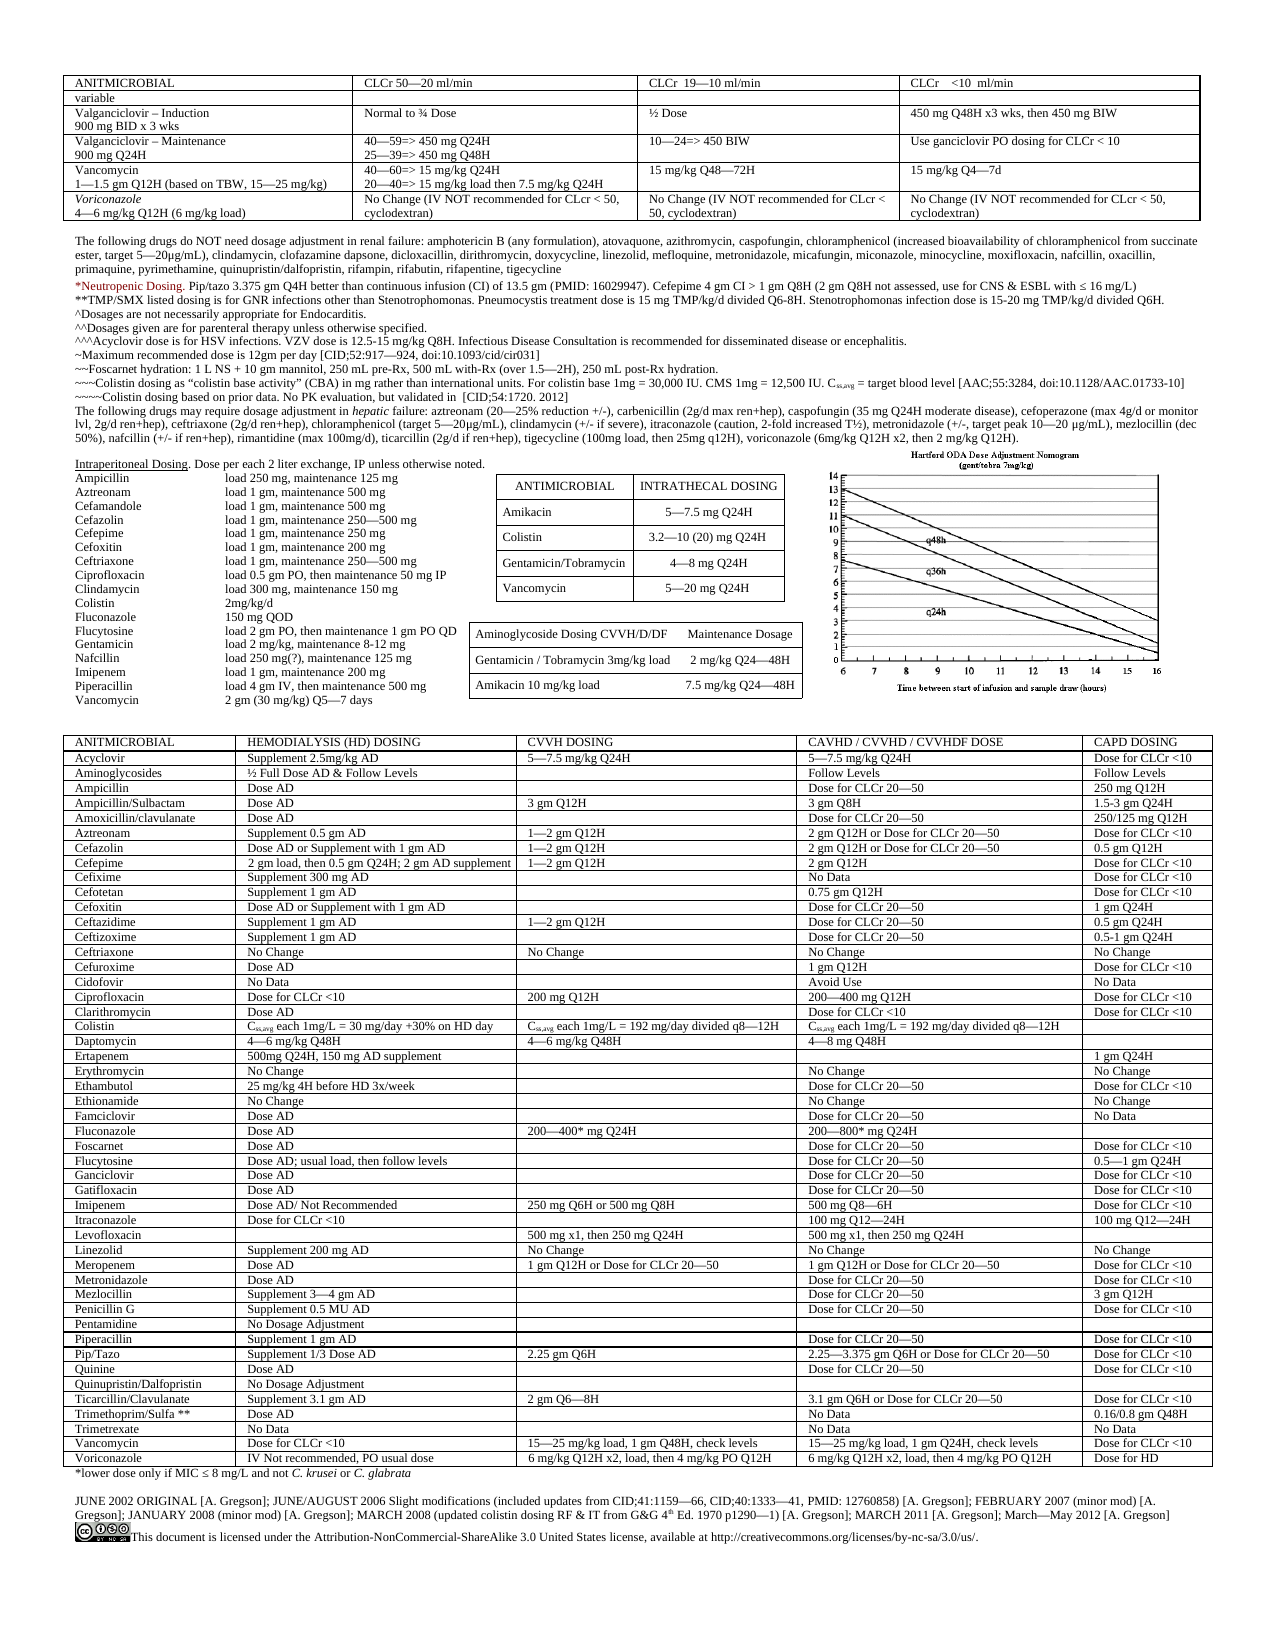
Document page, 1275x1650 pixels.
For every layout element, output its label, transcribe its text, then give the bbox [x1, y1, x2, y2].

table_cell [517, 1184, 796, 1197]
text Colistin 2mg/kg/d [75, 596, 827, 701]
table_cell 3 gm Q12H [1083, 1288, 1212, 1302]
table_cell 15—25 mg/kg load, 1 gm Q24H, check levels [797, 1437, 1082, 1451]
text [1163, 610, 1200, 624]
table_cell Vancomycin [497, 577, 633, 601]
table_header ANTIMICROBIAL [497, 475, 633, 499]
table_cell Amoxicillin/clavulanate [64, 811, 235, 825]
table_cell Dose AD/ Not Recommended [236, 1199, 516, 1212]
table_cell [517, 1079, 796, 1093]
table_cell [517, 1094, 796, 1108]
table_cell [517, 811, 796, 825]
table_cell Dose for CLCr <10 [1083, 1303, 1212, 1317]
table_cell Cefixime [64, 871, 235, 884]
table_cell Css,avg each 1mg/L = 30 mg/day +30% on HD day [236, 1020, 516, 1033]
table_cell Dose for CLCr 20—50 [797, 1303, 1082, 1317]
table_cell [1083, 1124, 1212, 1138]
table_cell Dose AD [236, 796, 516, 810]
text Imipenem load 1 gm, maintenance 200 mg [75, 665, 469, 679]
table_cell Supplement 0.5 MU AD [236, 1303, 516, 1317]
table_cell Aztreonam [64, 826, 235, 840]
table_cell [797, 1318, 1082, 1331]
table_cell 250 mg Q6H or 500 mg Q8H [517, 1199, 796, 1212]
table_cell Dose for CLCr 20—50 [797, 1079, 1082, 1093]
table_cell 2 gm Q12H [797, 856, 1082, 870]
table_cell Dose for CLCr 20—50 [797, 781, 1082, 795]
table_cell No Change [236, 945, 516, 959]
table_cell Dose for CLCr 20—50 [797, 930, 1082, 944]
table_cell Pentamidine [64, 1318, 235, 1331]
text JUNE 2002 ORIGINAL [A. Gregson]; JUNE/AUGUST 2006 Slight modifications (included updates from CID;41:1159—66, CID;40:1333—41, PMID: 12760858) [A. Gregson]; FEBRUARY 2007 (minor mod) [A. Gregson]; JANUARY 2008 (minor mod) [A. Gregson]; MARCH 2008 (updated colistin dosing RF & IT from G&G 4th Ed. 1970 p1290—1) [A. Gregson]; MARCH 2011 [A. Gregson]; March—May 2012 [A. Gregson] [75, 1494, 1200, 1522]
text Ampicillin load 250 mg, maintenance 125 mg [75, 471, 496, 485]
table_cell Erythromycin [64, 1064, 235, 1078]
table_cell [517, 901, 796, 914]
table_cell ½ Dose [638, 106, 899, 133]
table_cell Supplement 1/3 Dose AD [236, 1348, 516, 1361]
table_cell 6 mg/kg Q12H x2, load, then 4 mg/kg PO Q12H [517, 1452, 796, 1466]
table_cell Dose for CLCr <10 [1083, 1005, 1212, 1019]
table_cell Dose for CLCr <10 [1083, 886, 1212, 899]
table_header CLCr 50—20 ml/min [353, 76, 637, 90]
table_cell Dose for CLCr <10 [1083, 1362, 1212, 1376]
table_cell 25 mg/kg 4H before HD 3x/week [236, 1079, 516, 1093]
table_cell [517, 1154, 796, 1168]
table_cell [517, 1169, 796, 1182]
table_cell 1—2 gm Q12H [517, 856, 796, 870]
table_header CAPD DOSING [1083, 736, 1212, 749]
text The following drugs may require dosage adjustment in hepatic failure: aztreonam (20—25% reduction +/-), carbenicillin (2g/d max ren+hep), caspofungin (35 mg Q24H moderate disease), cefoperazone (max 4g/d or monitor lvl, 2g/d ren+hep), ceftriaxone (2g/d ren+hep), chloramphenicol (target 5—20μg/mL), clindamycin (+/- if severe), itraconazole (caution, 2-fold increased T½), metronidazole (+/-, target peak 10—20 μg/mL), mezlocillin (dec 50%), nafcillin (+/- if ren+hep), rimantidine (max 100mg/d), ticarcillin (2g/d if ren+hep), tigecycline (100mg load, then 25mg q12H), voriconazole (6mg/kg Q12H x2, then 2 mg/kg Q12H). [75, 404, 1200, 446]
table_cell Follow Levels [797, 766, 1082, 780]
text This document is licensed under the Attribution-NonCommercial-ShareAlike 3.0 United States license, available at http://creativecommons.org/licenses/by-nc-sa/3.0/us/. [75, 1522, 1200, 1544]
table_cell Famciclovir [64, 1109, 235, 1123]
table_cell 4—8 mg Q48H [797, 1035, 1082, 1048]
table_cell Dose for CLCr <10 [1083, 871, 1212, 884]
table_cell [517, 1422, 796, 1436]
text Cefepime load 1 gm, maintenance 250 mg [75, 527, 496, 541]
table_cell 1.5-3 gm Q24H [1083, 796, 1212, 810]
table_cell Dose for CLCr <10 [1083, 1199, 1212, 1212]
text Cefoxitin load 1 gm, maintenance 200 mg [75, 541, 496, 554]
table_cell Cefuroxime [64, 960, 235, 974]
table_cell [797, 1377, 1082, 1391]
table_cell Dose for CLCr 20—50 [797, 1273, 1082, 1287]
table_cell 2 gm Q12H or Dose for CLCr 20—50 [797, 826, 1082, 840]
table_cell Amikacin [497, 500, 633, 525]
table_cell Colistin [497, 526, 633, 550]
table_header CVVH DOSING [517, 736, 796, 749]
table_cell [900, 91, 1199, 105]
table_cell 0.5 gm Q24H [1083, 915, 1212, 929]
table_cell Ceftriaxone [64, 945, 235, 959]
table_cell Cefazolin [64, 841, 235, 855]
table_cell Dose for CLCr <10 [797, 1005, 1082, 1019]
table_cell Quinine [64, 1362, 235, 1376]
table_cell Vancomycin [64, 1437, 235, 1451]
table_cell Supplement 0.5 gm AD [236, 826, 516, 840]
table_cell [1083, 1377, 1212, 1391]
table_cell 3 gm Q8H [797, 796, 1082, 810]
picture [75, 1522, 131, 1542]
table_cell Supplement 3—4 gm AD [236, 1288, 516, 1302]
table_cell No Change [517, 1243, 796, 1257]
table_cell 1—2 gm Q12H [517, 826, 796, 840]
table_cell [517, 1377, 796, 1391]
table_cell Dose for CLCr <10 [1083, 1169, 1212, 1182]
table_cell [517, 975, 796, 989]
table_cell ½ Full Dose AD & Follow Levels [236, 766, 516, 780]
table_cell No Data [1083, 975, 1212, 989]
table_cell 5—20 mg Q24H [634, 577, 784, 601]
table_cell Piperacillin [64, 1333, 235, 1346]
text Piperacillin load 4 gm IV, then maintenance 500 mg [75, 679, 469, 693]
table_cell Quinupristin/Dalfopristin [64, 1377, 235, 1391]
table_cell [1083, 1035, 1212, 1048]
table_cell No Change [1083, 1064, 1212, 1078]
table_cell 200—400 mg Q12H [797, 990, 1082, 1004]
table_cell Dose AD [236, 1184, 516, 1197]
text Intraperitoneal Dosing. Dose per each 2 liter exchange, IP unless otherwise noted. [75, 457, 827, 474]
table_cell Imipenem [64, 1199, 235, 1212]
table_cell Dose for CLCr <10 [236, 990, 516, 1004]
table_cell [517, 1109, 796, 1123]
text *lower dose only if MIC ≤ 8 mg/L and not C. krusei or C. glabrata [75, 1467, 1200, 1480]
table_cell 1 gm Q24H [1083, 1050, 1212, 1063]
text Gentamicin load 2 mg/kg, maintenance 8-12 mg [75, 638, 469, 651]
table_cell Dose for CLCr <10 [1083, 1392, 1212, 1406]
table_cell No Change (IV NOT recommended for CLcr < 50, cyclodextran) [353, 192, 637, 220]
table_cell [517, 1362, 796, 1376]
table_cell Levofloxacin [64, 1228, 235, 1242]
table_cell Dose for CLCr 20—50 [797, 915, 1082, 929]
table_cell No Change [517, 945, 796, 959]
table_cell Dose for CLCr <10 [1083, 1258, 1212, 1272]
table_cell [517, 1333, 796, 1346]
table_cell Ethionamide [64, 1094, 235, 1108]
table_header CAVHD / CVVHD / CVVHDF DOSE [797, 736, 1082, 749]
table_cell No Dosage Adjustment [236, 1318, 516, 1331]
table_cell [517, 886, 796, 899]
table_cell [517, 1273, 796, 1287]
table_cell Dose for CLCr 20—50 [797, 1333, 1082, 1346]
table_cell Ceftizoxime [64, 930, 235, 944]
table_cell Supplement 2.5mg/kg AD [236, 752, 516, 765]
text [496, 602, 784, 608]
table_cell Dose AD [236, 1407, 516, 1421]
table_cell Metronidazole [64, 1273, 235, 1287]
table_cell 3 gm Q12H [517, 796, 796, 810]
table_cell Dose for CLCr <10 [1083, 752, 1212, 765]
text ^^Dosages given are for parenteral therapy unless otherwise specified. [75, 321, 1200, 335]
table_cell No Change [797, 1243, 1082, 1257]
table_cell No Change [797, 945, 1082, 959]
table_cell Dose for CLCr <10 [1083, 1273, 1212, 1287]
table_cell 200—800* mg Q24H [797, 1124, 1082, 1138]
table_cell Fluconazole [64, 1124, 235, 1138]
text The following drugs do NOT need dosage adjustment in renal failure: amphotericin B (any formulation), atovaquone, azithromycin, caspofungin, chloramphenicol (increased bioavailability of chloramphenicol from succinate ester, target 5—20μg/mL), clindamycin, clofazamine dapsone, dicloxacillin, dirithromycin, doxycycline, linezolid, mefloquine, metronidazole, micafungin, miconazole, minocycline, moxifloxacin, nafcillin, oxacillin, primaquine, pyrimethamine, quinupristin/dalfopristin, rifampin, rifabutin, rifapentine, tigecycline [75, 235, 1200, 276]
table_cell Colistin [64, 1020, 235, 1033]
table_cell IV Not recommended, PO usual dose [236, 1452, 516, 1466]
table_cell No Data [1083, 1109, 1212, 1123]
text ^Dosages are not necessarily appropriate for Endocarditis. [75, 307, 1200, 321]
table_cell 5—7.5 mg Q24H [634, 500, 784, 525]
table_cell 0.5 gm Q12H [1083, 841, 1212, 855]
table_cell Cefepime [64, 856, 235, 870]
table_cell 0.75 gm Q12H [797, 886, 1082, 899]
table_cell Linezolid [64, 1243, 235, 1257]
table_cell 15—25 mg/kg load, 1 gm Q48H, check levels [517, 1437, 796, 1451]
table_cell 200 mg Q12H [517, 990, 796, 1004]
table_header Aminoglycoside Dosing CVVH/D/DF [470, 623, 678, 647]
table_cell [353, 91, 637, 105]
table_cell variable [64, 91, 352, 105]
table_cell [517, 871, 796, 884]
table_cell Css,avg each 1mg/L = 192 mg/day divided q8—12H [797, 1020, 1082, 1033]
table_header ANITMICROBIAL [64, 736, 235, 749]
table_header INTRATHECAL DOSING [634, 475, 784, 499]
table_header HEMODIALYSIS (HD) DOSING [236, 736, 516, 749]
table_cell Ampicillin [64, 781, 235, 795]
table_cell Supplement 1 gm AD [236, 915, 516, 929]
table_cell Itraconazole [64, 1213, 235, 1227]
table_header CLCr <10 ml/min [900, 76, 1199, 90]
text ~Maximum recommended dose is 12gm per day [CID;52:917—924, doi:10.1093/cid/cir031] [75, 348, 1200, 362]
table_cell No Change [236, 1064, 516, 1078]
table_cell Meropenem [64, 1258, 235, 1272]
table_cell Dose for CLCr <10 [1083, 1079, 1212, 1093]
table_cell Ticarcillin/Clavulanate [64, 1392, 235, 1406]
table_cell Dose for CLCr <10 [236, 1437, 516, 1451]
table_cell Dose for CLCr <10 [1083, 1333, 1212, 1346]
table_cell Dose for CLCr <10 [1083, 1437, 1212, 1451]
table_cell Gatifloxacin [64, 1184, 235, 1197]
table_cell 200—400* mg Q24H [517, 1124, 796, 1138]
table_cell Valganciclovir – Induction 900 mg BID x 3 wks [64, 106, 352, 133]
table_cell [517, 1064, 796, 1078]
table_cell [517, 1318, 796, 1331]
text ~~~~Colistin dosing based on prior data. No PK evaluation, but validated in [CID;54:1720. 2012] [75, 390, 1200, 404]
table_header Maintenance Dosage [679, 623, 802, 647]
table_cell 2 gm Q12H or Dose for CLCr 20—50 [797, 841, 1082, 855]
table_cell [797, 1050, 1082, 1063]
table_cell 500 mg x1, then 250 mg Q24H [797, 1228, 1082, 1242]
table_cell Foscarnet [64, 1139, 235, 1153]
table_cell [1083, 1318, 1212, 1331]
table_cell 15 mg/kg Q4—7d [900, 163, 1199, 191]
table_cell Dose AD [236, 1362, 516, 1376]
table_cell Dose AD; usual load, then follow levels [236, 1154, 516, 1168]
text Vancomycin 2 gm (30 mg/kg) Q5—7 days [75, 693, 1200, 707]
table_cell [1083, 1228, 1212, 1242]
table_cell Dose for CLCr 20—50 [797, 811, 1082, 825]
table_cell Dose AD or Supplement with 1 gm AD [236, 841, 516, 855]
table_cell Dose for CLCr <10 [1083, 990, 1212, 1004]
table_cell Dose for CLCr <10 [236, 1213, 516, 1227]
table_cell 250/125 mg Q12H [1083, 811, 1212, 825]
table_cell Dose for CLCr <10 [1083, 856, 1212, 870]
table_cell No Data [797, 1422, 1082, 1436]
table_cell 0.5—1 gm Q24H [1083, 1154, 1212, 1168]
table_cell 1 gm Q12H or Dose for CLCr 20—50 [797, 1258, 1082, 1272]
table_cell Dose AD [236, 1258, 516, 1272]
table_cell [236, 1228, 516, 1242]
text Ceftriaxone load 1 gm, maintenance 250—500 mg [75, 554, 496, 568]
table_cell Use ganciclovir PO dosing for CLCr < 10 [900, 135, 1199, 162]
table_cell [517, 1288, 796, 1302]
table_cell Ampicillin/Sulbactam [64, 796, 235, 810]
table_cell No Data [797, 1407, 1082, 1421]
table_cell Cefoxitin [64, 901, 235, 914]
table_cell 6 mg/kg Q12H x2, load, then 4 mg/kg PO Q12H [797, 1452, 1082, 1466]
table_cell 250 mg Q12H [1083, 781, 1212, 795]
table_cell Dose for CLCr <10 [1083, 960, 1212, 974]
table_cell Clarithromycin [64, 1005, 235, 1019]
table_cell Dose for CLCr 20—50 [797, 1362, 1082, 1376]
table_cell Valganciclovir – Maintenance 900 mg Q24H [64, 135, 352, 162]
table_cell Dose for CLCr 20—50 [797, 1169, 1082, 1182]
table_cell Follow Levels [1083, 766, 1212, 780]
table_cell Dose for CLCr <10 [1083, 1184, 1212, 1197]
text ~~~Colistin dosing as “colistin base activity” (CBA) in mg rather than international units. For colistin base 1mg = 30,000 IU. CMS 1mg = 12,500 IU. Css,avg = target blood level [AAC;55:3284, doi:10.1128/AAC.01733-10] [75, 376, 1200, 390]
table_header ANITMICROBIAL [64, 76, 352, 90]
table_cell Daptomycin [64, 1035, 235, 1048]
table_cell Ethambutol [64, 1079, 235, 1093]
table_cell 1 gm Q24H [1083, 901, 1212, 914]
table_cell No Change [236, 1094, 516, 1108]
table_cell Dose AD [236, 811, 516, 825]
table_cell Dose for CLCr 20—50 [797, 1154, 1082, 1168]
table_cell Vancomycin 1—1.5 gm Q12H (based on TBW, 15—25 mg/kg) [64, 163, 352, 191]
table_cell Dose for HD [1083, 1452, 1212, 1466]
table_cell Dose for CLCr 20—50 [797, 1288, 1082, 1302]
table_cell [638, 91, 899, 105]
text Fluconazole 150 mg QOD [75, 610, 469, 624]
table_cell Pip/Tazo [64, 1348, 235, 1361]
table_cell [517, 1303, 796, 1317]
table_cell 3.2—10 (20) mg Q24H [634, 526, 784, 550]
table_cell Cidofovir [64, 975, 235, 989]
table_cell 2.25—3.375 gm Q6H or Dose for CLCr 20—50 [797, 1348, 1082, 1361]
table_cell Ceftazidime [64, 915, 235, 929]
table_cell Acyclovir [64, 752, 235, 765]
table_cell [517, 781, 796, 795]
picture [827, 449, 1163, 702]
table_cell No Change (IV NOT recommended for CLcr < 50, cyclodextran) [900, 192, 1199, 220]
table_cell [517, 960, 796, 974]
table_cell 4—6 mg/kg Q48H [517, 1035, 796, 1048]
text Nafcillin load 250 mg(?), maintenance 125 mg [75, 651, 469, 665]
table_cell 15 mg/kg Q48—72H [638, 163, 899, 191]
table_cell Amikacin 10 mg/kg load [470, 674, 678, 698]
table_cell 4—6 mg/kg Q48H [236, 1035, 516, 1048]
text Flucytosine load 2 gm PO, then maintenance 1 gm PO QD [75, 624, 469, 638]
table_cell [517, 766, 796, 780]
table_cell Flucytosine [64, 1154, 235, 1168]
table_cell Dose for CLCr <10 [1083, 826, 1212, 840]
table_cell Supplement 200 mg AD [236, 1243, 516, 1257]
text Cefamandole load 1 gm, maintenance 500 mg [75, 499, 496, 513]
table_cell Supplement 1 gm AD [236, 1333, 516, 1346]
text [1163, 596, 1200, 610]
table_cell 1 gm Q12H or Dose for CLCr 20—50 [517, 1258, 796, 1272]
table_cell Dose AD [236, 1124, 516, 1138]
table_cell 3.1 gm Q6H or Dose for CLCr 20—50 [797, 1392, 1082, 1406]
table_cell Mezlocillin [64, 1288, 235, 1302]
table_cell 2 gm Q6—8H [517, 1392, 796, 1406]
table_cell [517, 1005, 796, 1019]
table_cell Supplement 1 gm AD [236, 930, 516, 944]
table_cell Trimethoprim/Sulfa ** [64, 1407, 235, 1421]
table_cell Ciprofloxacin [64, 990, 235, 1004]
table_cell Css,avg each 1mg/L = 192 mg/day divided q8—12H [517, 1020, 796, 1033]
table_cell No Data [1083, 1422, 1212, 1436]
table_cell Dose AD [236, 781, 516, 795]
table_cell 10—24=> 450 BIW [638, 135, 899, 162]
table_cell Normal to ¾ Dose [353, 106, 637, 133]
table_cell Voriconazole [64, 1452, 235, 1466]
table_cell Supplement 1 gm AD [236, 886, 516, 899]
table_cell Supplement 3.1 gm AD [236, 1392, 516, 1406]
table_cell 2 mg/kg Q24—48H [679, 648, 802, 672]
table_cell Dose AD [236, 1169, 516, 1182]
table_cell Ertapenem [64, 1050, 235, 1063]
table_cell Aminoglycosides [64, 766, 235, 780]
text Cefazolin load 1 gm, maintenance 250—500 mg [75, 513, 496, 527]
table_cell Avoid Use [797, 975, 1082, 989]
table_cell 40—59=> 450 mg Q24H 25—39=> 450 mg Q48H [353, 135, 637, 162]
text **TMP/SMX listed dosing is for GNR infections other than Stenotrophomonas. Pneumocystis treatment dose is 15 mg TMP/kg/d divided Q6-8H. Stenotrophomonas infection dose is 15-20 mg TMP/kg/d divided Q6H. [75, 293, 1200, 307]
table_cell [517, 1213, 796, 1227]
table_header CLCr 19—10 ml/min [638, 76, 899, 90]
table_cell No Dosage Adjustment [236, 1377, 516, 1391]
table_cell No Data [797, 871, 1082, 884]
table_cell 100 mg Q12—24H [1083, 1213, 1212, 1227]
table_cell No Change [797, 1064, 1082, 1078]
table_cell Dose for CLCr 20—50 [797, 901, 1082, 914]
table_cell 450 mg Q48H x3 wks, then 450 mg BIW [900, 106, 1199, 133]
table_cell 4—8 mg Q24H [634, 551, 784, 576]
table_cell Voriconazole 4—6 mg/kg Q12H (6 mg/kg load) [64, 192, 352, 220]
table_cell Dose AD [236, 1139, 516, 1153]
table_cell No Data [236, 975, 516, 989]
table_cell Gentamicin/Tobramycin [497, 551, 633, 576]
table_cell Dose AD [236, 1005, 516, 1019]
table_cell Dose AD [236, 1109, 516, 1123]
table_cell No Change [1083, 945, 1212, 959]
text *Neutropenic Dosing. Pip/tazo 3.375 gm Q4H better than continuous infusion (CI) of 13.5 gm (PMID: 16029947). Cefepime 4 gm CI > 1 gm Q8H (2 gm Q8H not assessed, use for CNS & ESBL with ≤ 16 mg/L) [75, 279, 1200, 293]
text ^^^Acyclovir dose is for HSV infections. VZV dose is 12.5-15 mg/kg Q8H. Infectious Disease Consultation is recommended for disseminated disease or encephalitis. [75, 335, 1200, 348]
table_cell Ganciclovir [64, 1169, 235, 1182]
text Aztreonam load 1 gm, maintenance 500 mg [75, 485, 496, 499]
table_cell 500 mg Q8—6H [797, 1199, 1082, 1212]
text ~~Foscarnet hydration: 1 L NS + 10 gm mannitol, 250 mL pre-Rx, 500 mL with-Rx (over 1.5—2H), 250 mL post-Rx hydration. [75, 362, 1200, 376]
table_cell [517, 930, 796, 944]
text Clindamycin load 300 mg, maintenance 150 mg [75, 582, 496, 596]
table_cell Dose for CLCr <10 [1083, 1348, 1212, 1361]
table_cell [517, 1407, 796, 1421]
table_cell 5—7.5 mg/kg Q24H [517, 752, 796, 765]
table_cell 2 gm load, then 0.5 gm Q24H; 2 gm AD supplement [236, 856, 516, 870]
table_cell No Change [1083, 1094, 1212, 1108]
table_cell 500 mg x1, then 250 mg Q24H [517, 1228, 796, 1242]
table_cell No Change [797, 1094, 1082, 1108]
table_cell Dose for CLCr 20—50 [797, 1139, 1082, 1153]
table_cell 40—60=> 15 mg/kg Q24H 20—40=> 15 mg/kg load then 7.5 mg/kg Q24H [353, 163, 637, 191]
table_cell Supplement 300 mg AD [236, 871, 516, 884]
table_cell [1083, 1020, 1212, 1033]
table_cell Dose AD [236, 960, 516, 974]
table_cell 1 gm Q12H [797, 960, 1082, 974]
table_cell No Change [1083, 1243, 1212, 1257]
table_cell No Change (IV NOT recommended for CLcr < 50, cyclodextran) [638, 192, 899, 220]
table_cell Dose for CLCr 20—50 [797, 1109, 1082, 1123]
table_cell [517, 1050, 796, 1063]
table_cell 7.5 mg/kg Q24—48H [679, 674, 802, 698]
text Ciprofloxacin load 0.5 gm PO, then maintenance 50 mg IP [75, 568, 496, 582]
table_cell Dose for CLCr <10 [1083, 1139, 1212, 1153]
table_cell 500mg Q24H, 150 mg AD supplement [236, 1050, 516, 1063]
table_cell 1—2 gm Q12H [517, 841, 796, 855]
table_cell [517, 1139, 796, 1153]
table_cell 2.25 gm Q6H [517, 1348, 796, 1361]
table_cell 5—7.5 mg/kg Q24H [797, 752, 1082, 765]
table_cell 100 mg Q12—24H [797, 1213, 1082, 1227]
table_cell 1—2 gm Q12H [517, 915, 796, 929]
table_cell Cefotetan [64, 886, 235, 899]
table_cell No Data [236, 1422, 516, 1436]
table_cell Dose AD or Supplement with 1 gm AD [236, 901, 516, 914]
table_cell 0.16/0.8 gm Q48H [1083, 1407, 1212, 1421]
table_cell Trimetrexate [64, 1422, 235, 1436]
table_cell 0.5-1 gm Q24H [1083, 930, 1212, 944]
table_cell Dose for CLCr 20—50 [797, 1184, 1082, 1197]
table_cell Dose AD [236, 1273, 516, 1287]
table_cell Gentamicin / Tobramycin 3mg/kg load [470, 648, 678, 672]
table_cell Penicillin G [64, 1303, 235, 1317]
